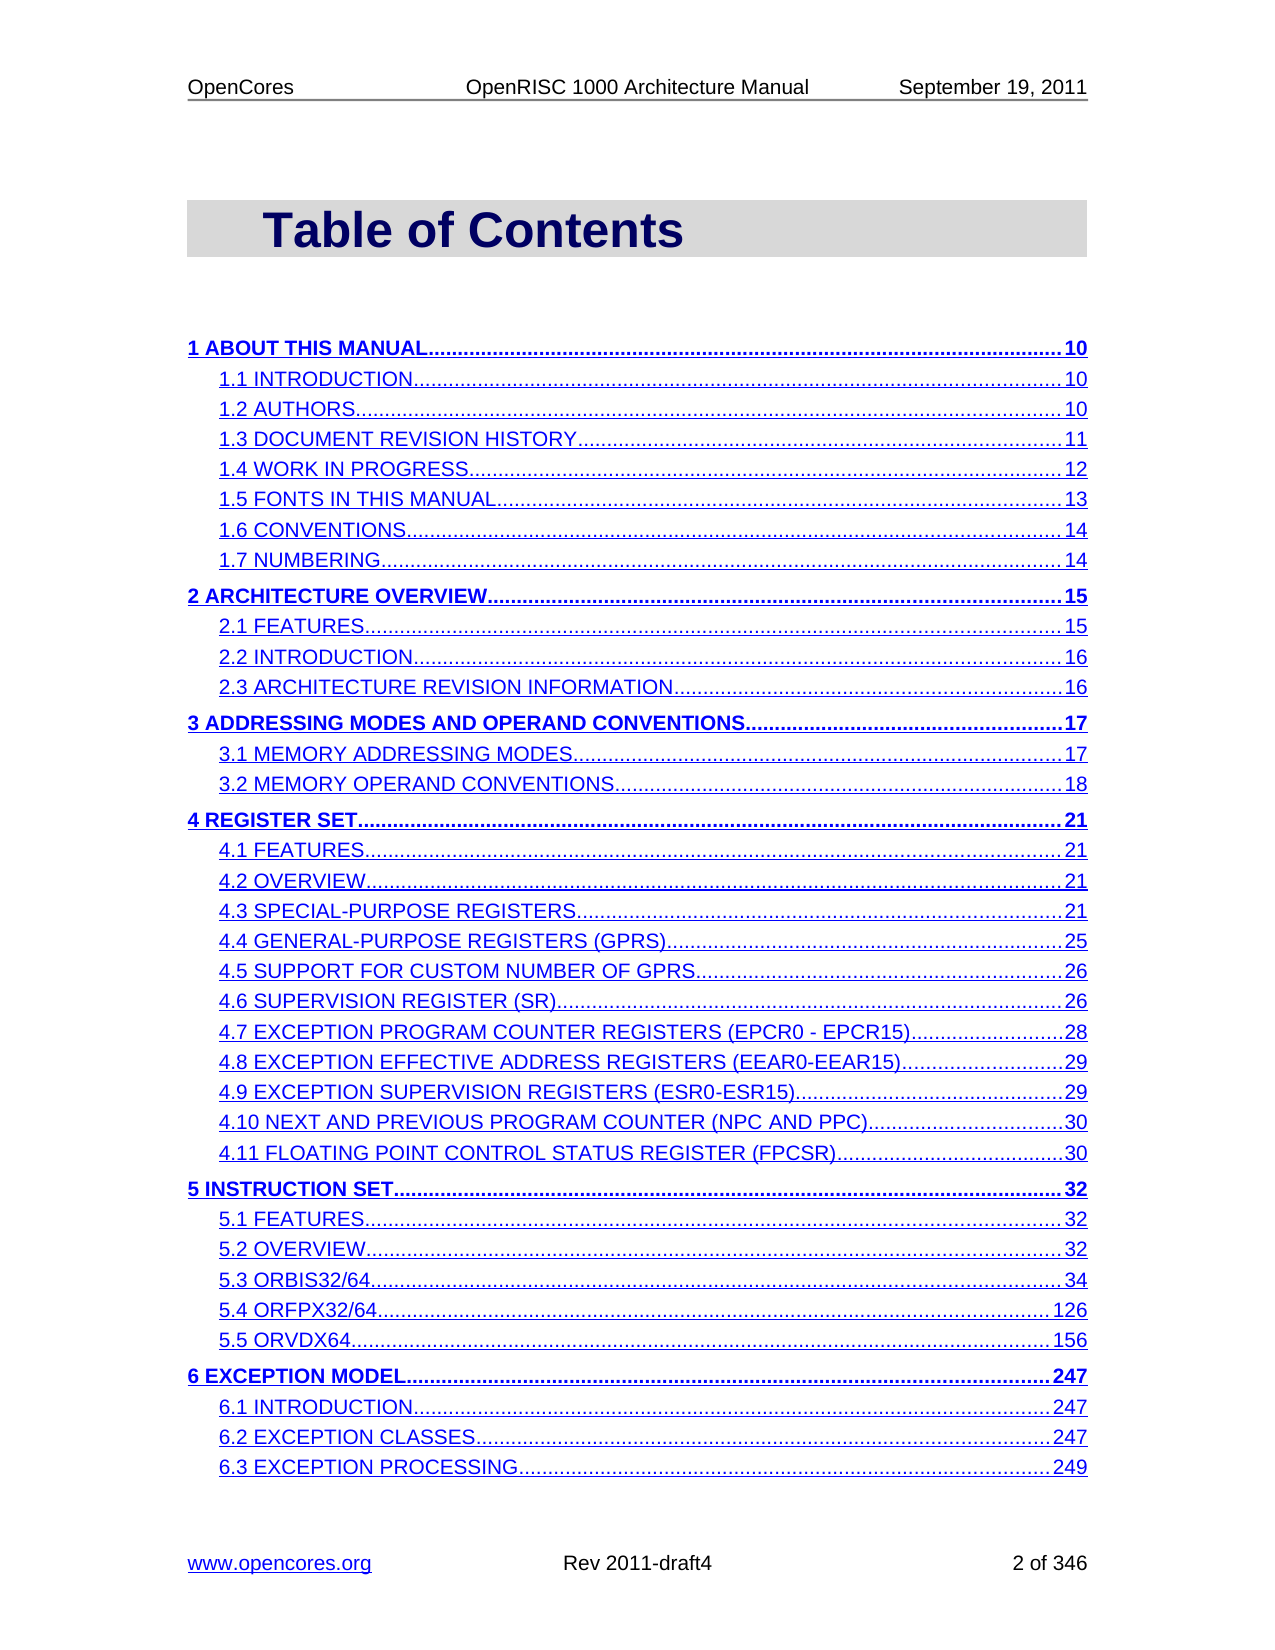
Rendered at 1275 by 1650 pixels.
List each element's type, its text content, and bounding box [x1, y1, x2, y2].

text 3.1 Memory Addressing Modes 17 [219, 741, 1087, 762]
text 2 Architecture Overview 15 [187, 584, 1087, 605]
text 4.2 Overview 21 [219, 868, 1087, 889]
text 5 Instruction Set 32 [187, 1177, 1087, 1198]
text 3.2 Memory Operand Conventions 18 [219, 772, 1087, 793]
text 1 About this Manual 10 [187, 336, 1087, 357]
text 1.1 Introduction 10 [219, 366, 1087, 387]
text 1.5 Fonts in this Manual 13 [219, 487, 1087, 508]
text 5.4 ORFPX32/64 126 [219, 1298, 1087, 1319]
text 4.11 Floating Point Control Status Register (FPCSR) 30 [219, 1140, 1087, 1161]
text 5.1 Features 32 [219, 1207, 1087, 1228]
text 1.3 Document Revision History 11 [219, 427, 1087, 448]
text 4.4 General-Purpose Registers (GPRs) 25 [219, 929, 1087, 950]
subtitle Table of Contents [187, 200, 1087, 257]
text 4 Register Set 21 [187, 808, 1087, 829]
text 4.1 Features 21 [219, 838, 1087, 859]
text 2.1 Features 15 [219, 614, 1087, 635]
text 4.3 Special-Purpose Registers 21 [219, 899, 1087, 920]
text 5.3 ORBIS32/64 34 [219, 1267, 1087, 1288]
text 4.6 Supervision Register (SR) 26 [219, 989, 1087, 1010]
text 5.5 ORVDX64 156 [219, 1328, 1087, 1349]
text 1.7 Numbering 14 [219, 548, 1087, 569]
text 4.9 Exception Supervision Registers (ESR0‑ESR15) 29 [219, 1080, 1087, 1101]
text 4.8 Exception Effective Address Registers (EEAR0-EEAR15) 29 [219, 1050, 1087, 1071]
text 2.3 Architecture Revision Information 16 [219, 675, 1087, 696]
text 4.7 Exception Program Counter Registers (EPCR0 - EPCR15) 28 [219, 1019, 1087, 1041]
text 6 Exception Model 247 [187, 1364, 1087, 1385]
text 2.2 Introduction 16 [219, 644, 1087, 666]
text 4.10 Next and Previous Program Counter (NPC and PPC) 30 [219, 1110, 1087, 1131]
text 6.3 Exception Processing 249 [219, 1455, 1087, 1476]
text 1.6 Conventions 14 [219, 517, 1087, 538]
text 5.2 Overview 32 [219, 1237, 1087, 1258]
text 4.5 Support for Custom Number of GPRs 26 [219, 959, 1087, 980]
text 6.2 Exception Classes 247 [219, 1425, 1087, 1446]
text 1.2 Authors 10 [219, 397, 1087, 418]
text 3 Addressing Modes and Operand Conventions 17 [187, 711, 1087, 732]
text 6.1 Introduction 247 [219, 1394, 1087, 1416]
text 1.4 Work in Progress 12 [219, 457, 1087, 478]
